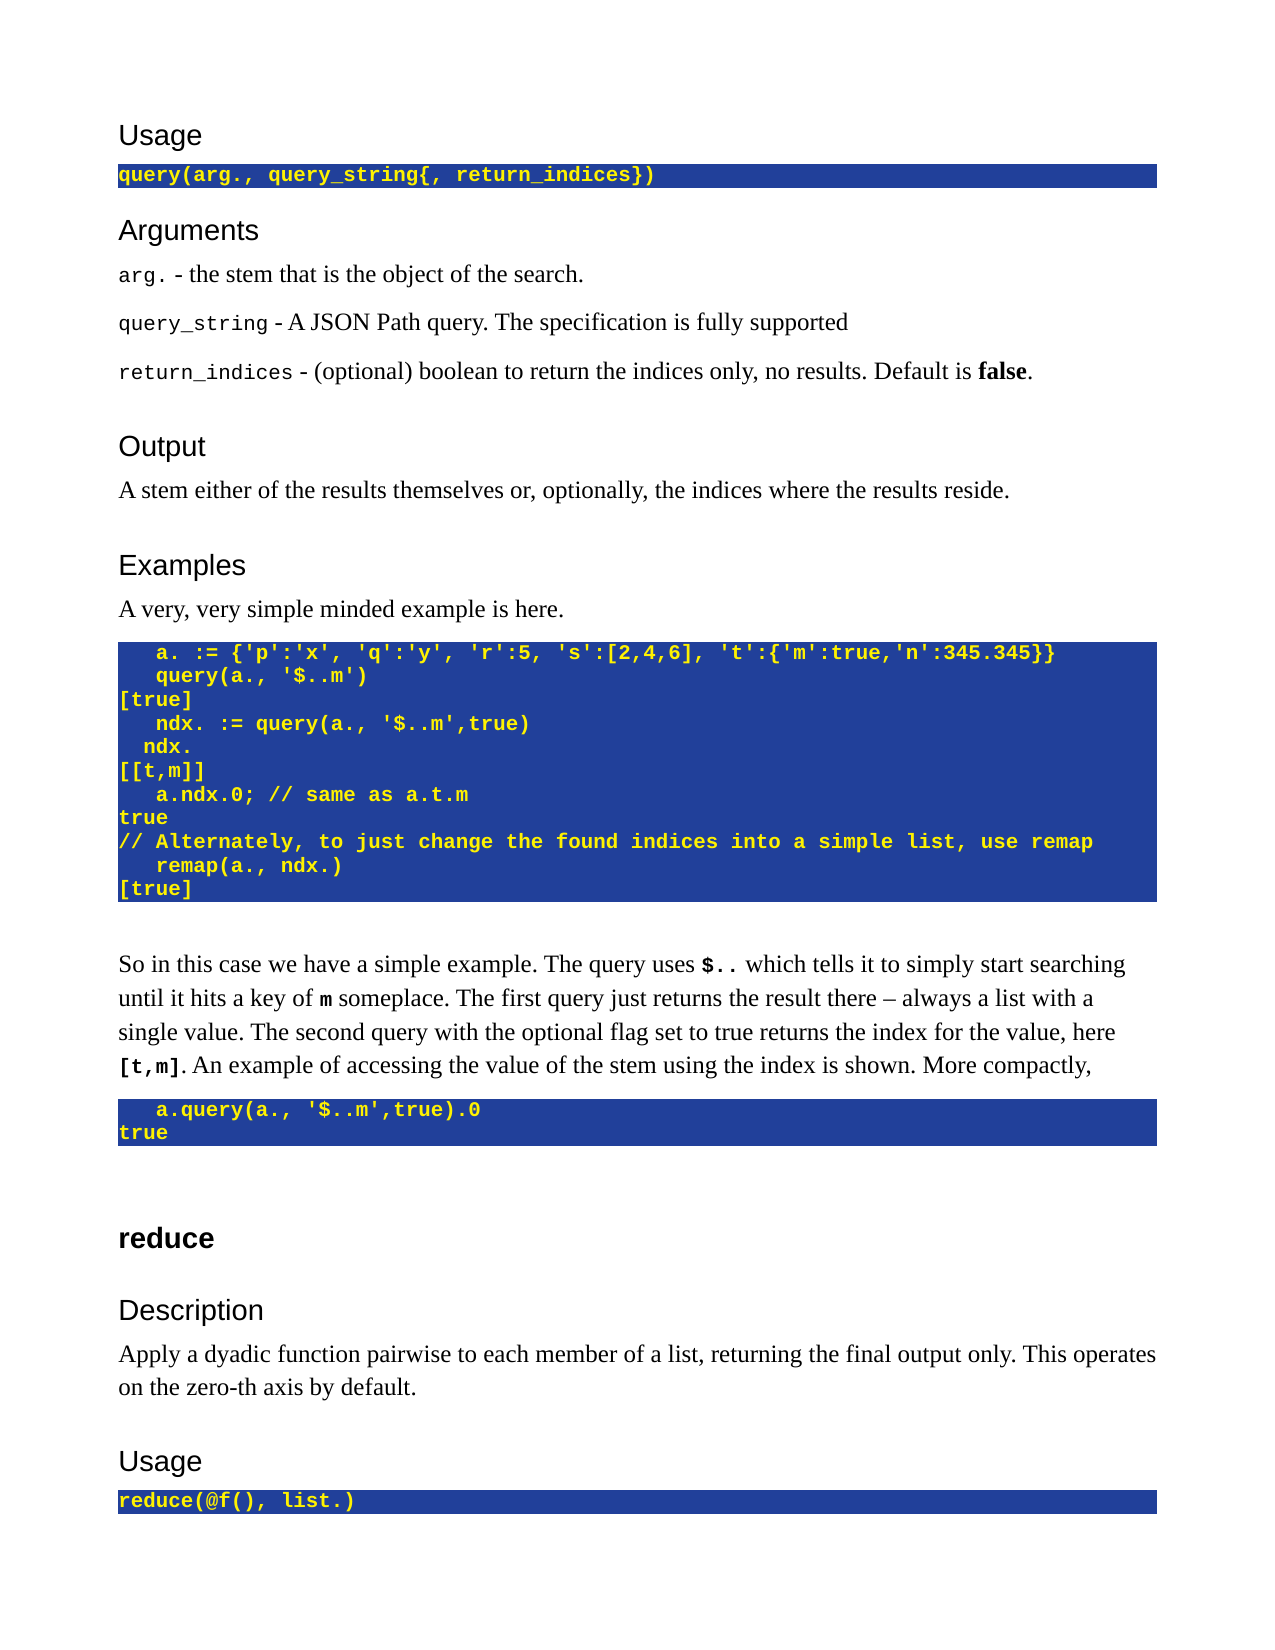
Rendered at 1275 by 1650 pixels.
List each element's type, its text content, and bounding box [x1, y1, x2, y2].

text Apply a dyadic function pairwise to each member of a list, returning the final output only. This operates on the zero-th axis by default. [118, 1339, 1157, 1401]
text remap(a., ndx.) [118, 854, 1157, 878]
subtitle Examples [118, 548, 1157, 582]
text a.ndx.0; // same as a.t.m [118, 784, 1157, 807]
text query_string - A JSON Path query. The specification is fully supported [118, 307, 1157, 337]
text a.query(a., '$..m',true).0 [118, 1099, 1157, 1122]
subtitle reduce [118, 1221, 1157, 1255]
text arg. - the stem that is the object of the search. [118, 259, 1157, 288]
subtitle Output [118, 429, 1157, 463]
text true [118, 1122, 1157, 1146]
text true [118, 807, 1157, 831]
text [true] [118, 878, 1157, 902]
text ndx. [118, 736, 1157, 760]
text // Alternately, to just change the found indices into a simple list, use remap [118, 831, 1157, 854]
text A very, very simple minded example is here. [118, 594, 1157, 623]
text A stem either of the results themselves or, optionally, the indices where the results reside. [118, 476, 1157, 504]
text [true] [118, 689, 1157, 713]
subtitle Arguments [118, 213, 1157, 246]
text query(arg., query_string{, return_indices}) [118, 164, 1157, 188]
subtitle Usage [118, 1444, 1157, 1478]
subtitle Usage [118, 118, 1157, 152]
text So in this case we have a simple example. The query uses $.. which tells it to simply start searching until it hits a key of m someplace. The first query just returns the result there – always a list with a single value. The second query with the optional flag set to true returns the index for the value, here [t,m]. An example of accessing the value of the stem using the index is shown. More compactly, [118, 949, 1157, 1080]
subtitle Description [118, 1293, 1157, 1326]
text ndx. := query(a., '$..m',true) [118, 713, 1157, 736]
text return_indices - (optional) boolean to return the indices only, no results. Default is false. [118, 356, 1157, 386]
text query(a., '$..m') [118, 665, 1157, 689]
text [[t,m]] [118, 760, 1157, 784]
text reduce(@f(), list.) [118, 1490, 1157, 1514]
text a. := {'p':'x', 'q':'y', 'r':5, 's':[2,4,6], 't':{'m':true,'n':345.345}} [118, 642, 1157, 665]
